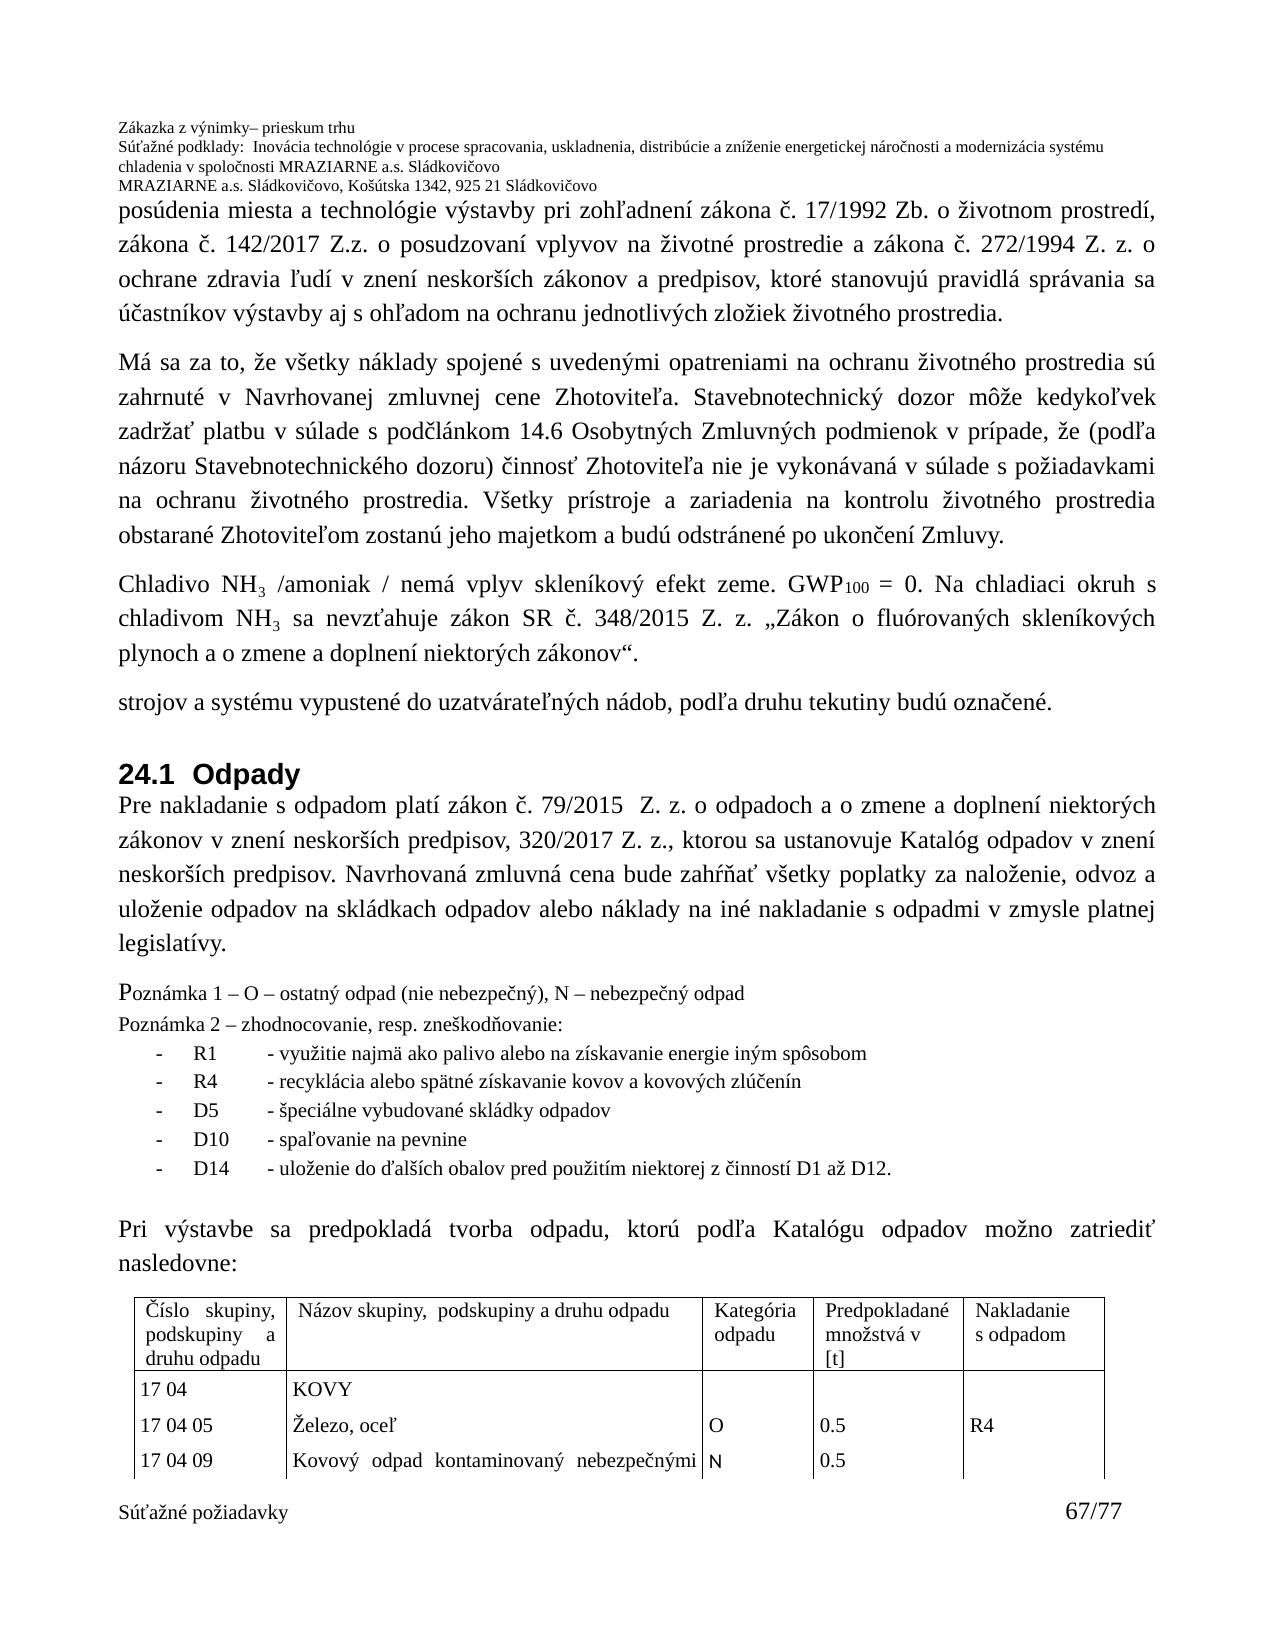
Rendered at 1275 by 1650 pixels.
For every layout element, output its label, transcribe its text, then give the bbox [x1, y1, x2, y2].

table_cell 0.5 [814, 1407, 963, 1442]
table_cell N [703, 1443, 813, 1479]
table_header Názov skupiny, podskupiny a druhu odpadu [287, 1298, 702, 1370]
table_cell [703, 1371, 813, 1407]
table_cell KOVY [287, 1371, 702, 1407]
table_cell 17 04 [135, 1371, 286, 1407]
table_header Predpokladané množstvá v [t] [814, 1298, 963, 1370]
table_cell 0.5 [814, 1443, 963, 1479]
table_cell [964, 1371, 1104, 1407]
list D5 - špeciálne vybudované skládky odpadov [156, 1098, 1157, 1122]
table_cell R4 [964, 1407, 1104, 1442]
table_cell 17 04 05 [135, 1407, 286, 1442]
table_header Kategória odpadu [703, 1298, 813, 1370]
text Poznámka 2 – zhodnocovanie, resp. zneškodňovanie: [118, 1012, 1157, 1036]
table_cell 17 04 09 [135, 1443, 286, 1479]
list R4 - recyklácia alebo spätné získavanie kovov a kovových zlúčenín [156, 1069, 1157, 1093]
text Má sa za to, že všetky náklady spojené s uvedenými opatreniami na ochranu životného prostredia sú zahrnuté v Navrhovanej zmluvnej cene Zhotoviteľa. Stavebnotechnický dozor môže kedykoľvek zadržať platbu v súlade s podčlánkom 14.6 Osobytných Zmluvných podmienok v prípade, že (podľa názoru Stavebnotechnického dozoru) činnosť Zhotoviteľa nie je vykonávaná v súlade s požiadavkami na ochranu životného prostredia. Všetky prístroje a zariadenia na kontrolu životného prostredia obstarané Zhotoviteľom zostanú jeho majetkom a budú odstránené po ukončení Zmluvy. [118, 347, 1157, 548]
subtitle Odpady [118, 757, 1157, 790]
text Pri výstavbe sa predpokladá tvorba odpadu, ktorú podľa Katalógu odpadov možno zatriediť nasledovne: [118, 1214, 1157, 1277]
text posúdenia miesta a technológie výstavby pri zohľadnení zákona č. 17/1992 Zb. o životnom prostredí, zákona č. 142/2017 Z.z. o posudzovaní vplyvov na životné prostredie a zákona č. 272/1994 Z. z. o ochrane zdravia ľudí v znení neskorších zákonov a predpisov, ktoré stanovujú pravidlá správania sa účastníkov výstavby aj s ohľadom na ochranu jednotlivých zložiek životného prostredia. [118, 195, 1157, 327]
table_header Číslo skupiny, podskupiny a druhu odpadu [135, 1298, 286, 1370]
table_header Nakladanie s odpadom [964, 1298, 1104, 1370]
text strojov a systému vypustené do uzatvárateľných nádob, podľa druhu tekutiny budú označené. [118, 687, 1157, 716]
table_cell Železo, oceľ [287, 1407, 702, 1442]
list R1 - využitie najmä ako palivo alebo na získavanie energie iným spôsobom [156, 1041, 1157, 1064]
text Chladivo NH₃ /amoniak / nemá vplyv skleníkový efekt zeme. GWP100 = 0. Na chladiaci okruh s chladivom NH₃ sa nevzťahuje zákon SR č. 348/2015 Z. z. „Zákon o fluórovaných skleníkových plynoch a o zmene a doplnení niektorých zákonov“. [118, 569, 1157, 666]
table_cell [814, 1371, 963, 1407]
text Poznámka 1 – O – ostatný odpad (nie nebezpečný), N – nebezpečný odpad [118, 977, 1157, 1006]
list D10 - spaľovanie na pevnine [156, 1127, 1157, 1151]
table_cell Kovový odpad kontaminovaný nebezpečnými [287, 1443, 702, 1479]
table_cell O [703, 1407, 813, 1442]
list D14 - uloženie do ďalších obalov pred použitím niektorej z činností D1 až D12. [156, 1156, 1157, 1180]
table_cell [964, 1443, 1104, 1479]
text Pre nakladanie s odpadom platí zákon č. 79/2015 Z. z. o odpadoch a o zmene a doplnení niektorých zákonov v znení neskorších predpisov, 320/2017 Z. z., ktorou sa ustanovuje Katalóg odpadov v znení neskorších predpisov. Navrhovaná zmluvná cena bude zahŕňať všetky poplatky za naloženie, odvoz a uloženie odpadov na skládkach odpadov alebo náklady na iné nakladanie s odpadmi v zmysle platnej legislatívy. [118, 790, 1157, 957]
